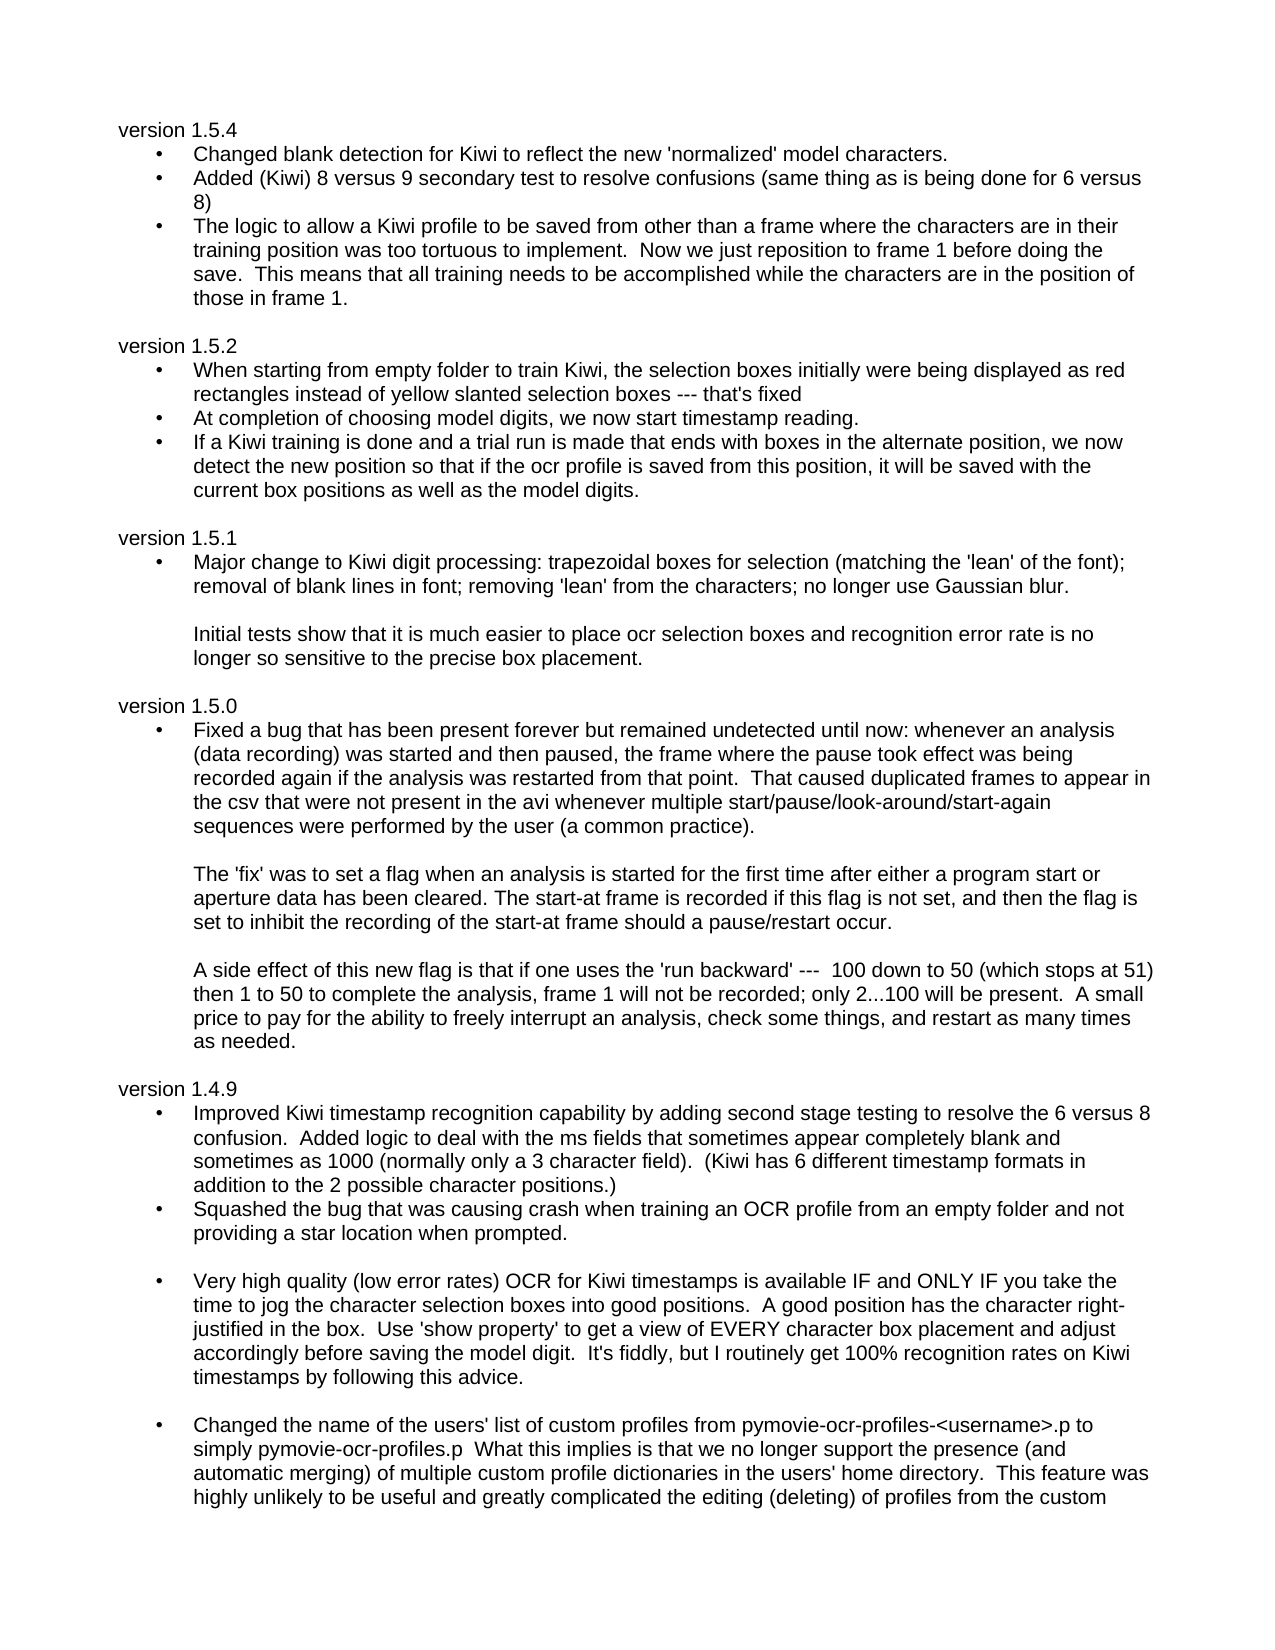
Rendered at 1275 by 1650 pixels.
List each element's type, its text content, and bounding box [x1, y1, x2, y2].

text version 1.4.9 [118, 1077, 1157, 1101]
list Improved Kiwi timestamp recognition capability by adding second stage testing to resolve the 6 versus 8 confusion. Added logic to deal with the ms fields that sometimes appear completely blank and sometimes as 1000 (normally only a 3 character field). (Kiwi has 6 different timestamp formats in addition to the 2 possible character positions.) [156, 1101, 1157, 1197]
text version 1.5.1 [118, 526, 1157, 550]
list Fixed a bug that has been present forever but remained undetected until now: whenever an analysis (data recording) was started and then paused, the frame where the pause took effect was being recorded again if the analysis was restarted from that point. That caused duplicated frames to appear in the csv that were not present in the avi whenever multiple start/pause/look-around/start-again sequences were performed by the user (a common practice). The 'fix' was to set a flag when an analysis is started for the first time after either a program start or aperture data has been cleared. The start-at frame is recorded if this flag is not set, and then the flag is set to inhibit the recording of the start-at frame should a pause/restart occur. A side effect of this new flag is that if one uses the 'run backward' --- 100 down to 50 (which stops at 51) then 1 to 50 to complete the analysis, frame 1 will not be recorded; only 2...100 will be present. A small price to pay for the ability to freely interrupt an analysis, check some things, and restart as many times as needed. [156, 718, 1157, 1077]
list Added (Kiwi) 8 versus 9 secondary test to resolve confusions (same thing as is being done for 6 versus 8) [156, 166, 1157, 214]
list Major change to Kiwi digit processing: trapezoidal boxes for selection (matching the 'lean' of the font); removal of blank lines in font; removing 'lean' from the characters; no longer use Gaussian blur. Initial tests show that it is much easier to place ocr selection boxes and recognition error rate is no longer so sensitive to the precise box placement. [156, 550, 1157, 694]
list When starting from empty folder to train Kiwi, the selection boxes initially were being displayed as red rectangles instead of yellow slanted selection boxes --- that's fixed [156, 358, 1157, 406]
list At completion of choosing model digits, we now start timestamp reading. [156, 406, 1157, 430]
list Squashed the bug that was causing crash when training an OCR profile from an empty folder and not providing a star location when prompted. [156, 1197, 1157, 1269]
text version 1.5.4 [118, 118, 1157, 142]
list If a Kiwi training is done and a trial run is made that ends with boxes in the alternate position, we now detect the new position so that if the ocr profile is saved from this position, it will be saved with the current box positions as well as the model digits. [156, 430, 1157, 526]
list Changed blank detection for Kiwi to reflect the new 'normalized' model characters. [156, 142, 1157, 166]
list Changed the name of the users' list of custom profiles from pymovie-ocr-profiles-<username>.p to simply pymovie-ocr-profiles.p What this implies is that we no longer support the presence (and automatic merging) of multiple custom profile dictionaries in the users' home directory. This feature was highly unlikely to be useful and greatly complicated the editing (deleting) of profiles from the custom [156, 1413, 1157, 1509]
text version 1.5.0 [118, 694, 1157, 718]
list Very high quality (low error rates) OCR for Kiwi timestamps is available IF and ONLY IF you take the time to jog the character selection boxes into good positions. A good position has the character right-justified in the box. Use 'show property' to get a view of EVERY character box placement and adjust accordingly before saving the model digit. It's fiddly, but I routinely get 100% recognition rates on Kiwi timestamps by following this advice. [156, 1269, 1157, 1413]
text version 1.5.2 [118, 334, 1157, 358]
list The logic to allow a Kiwi profile to be saved from other than a frame where the characters are in their training position was too tortuous to implement. Now we just reposition to frame 1 before doing the save. This means that all training needs to be accomplished while the characters are in the position of those in frame 1. [156, 214, 1157, 334]
